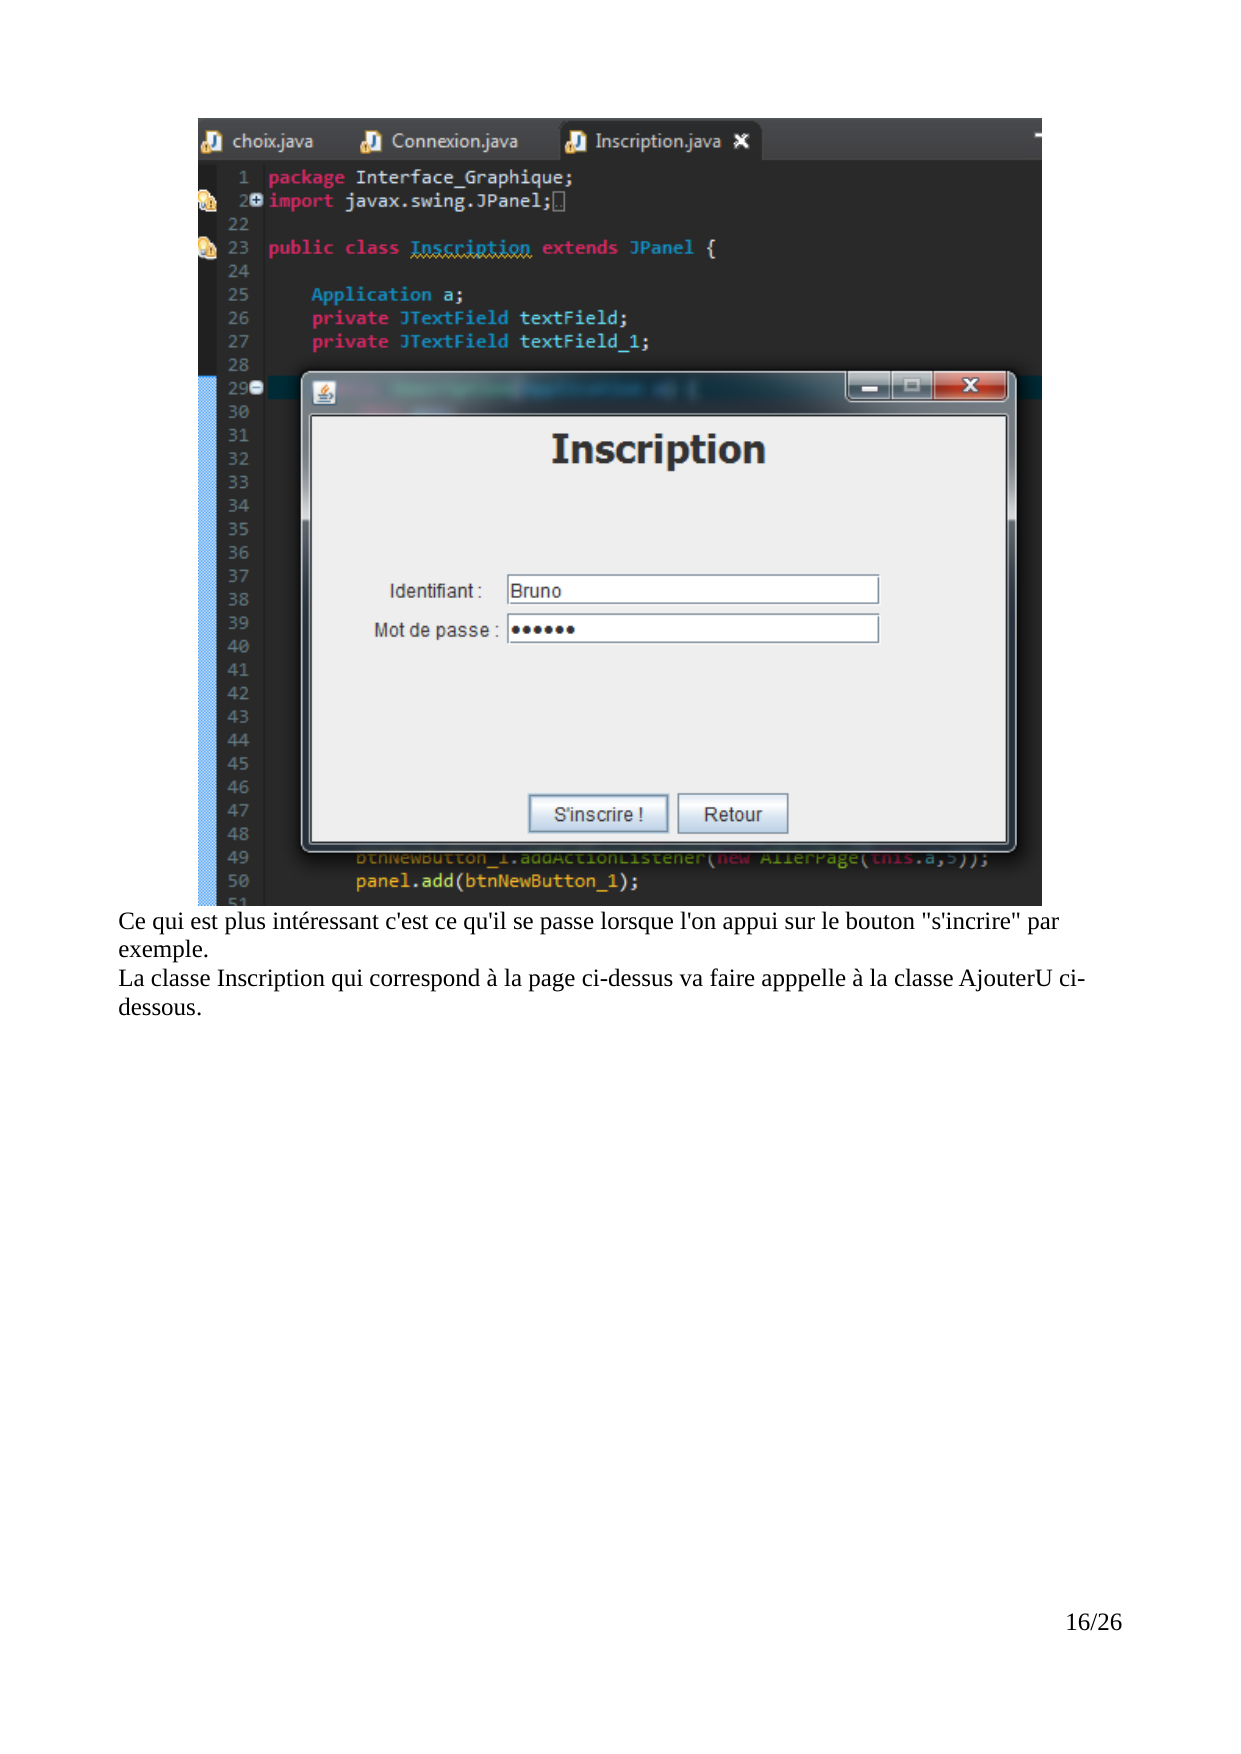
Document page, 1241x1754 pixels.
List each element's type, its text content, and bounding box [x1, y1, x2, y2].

picture [198, 118, 1042, 906]
text La classe Inscription qui correspond à la page ci-dessus va faire apppelle à la classe AjouterU ci-dessous. [118, 963, 1122, 1021]
text Ce qui est plus intéressant c'est ce qu'il se passe lorsque l'on appui sur le bouton "s'incrire" par exemple. [118, 906, 1122, 963]
